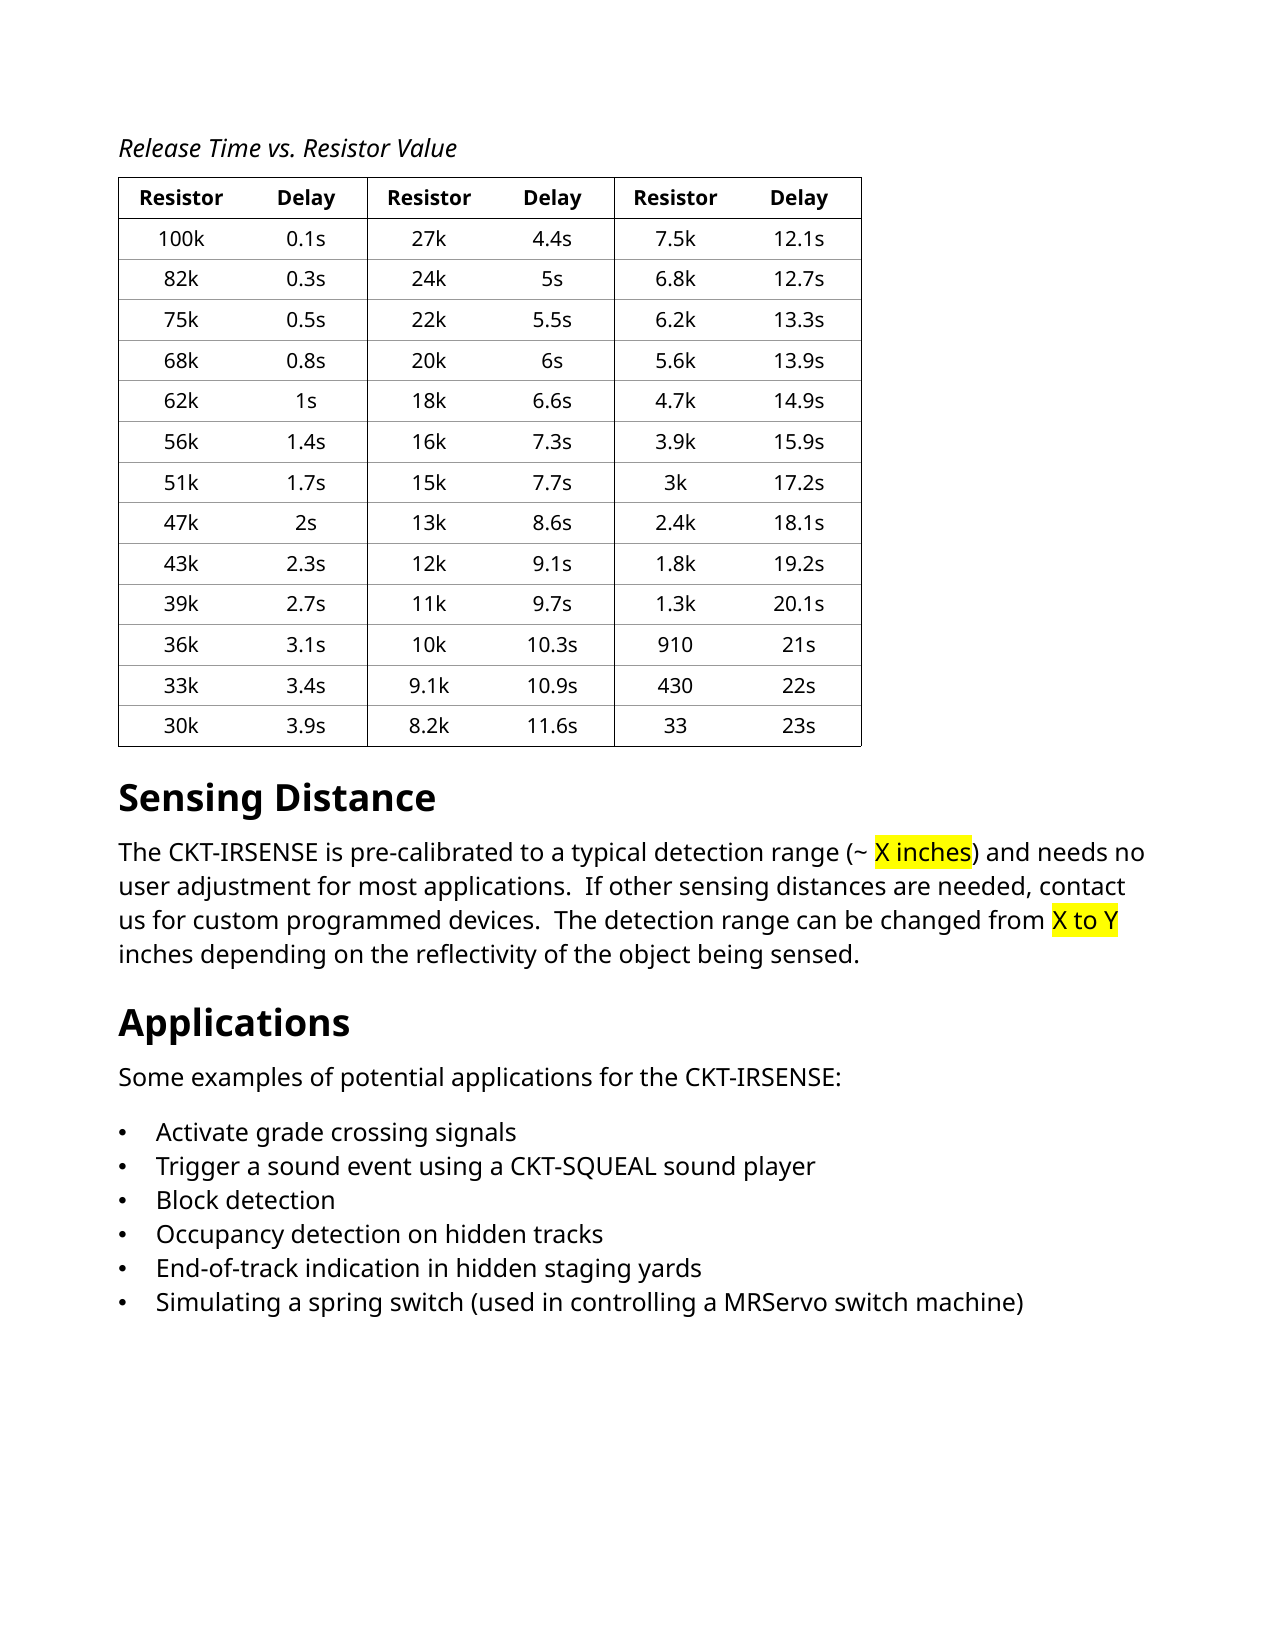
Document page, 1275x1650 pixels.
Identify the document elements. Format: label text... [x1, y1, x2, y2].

table_cell 3k [615, 463, 737, 502]
table_cell 27k [368, 219, 491, 258]
table_cell 13.3s [737, 300, 861, 340]
table_cell 10k [368, 625, 491, 665]
table_cell 15k [368, 463, 491, 502]
table_header Delay [737, 178, 861, 218]
table_cell 14.9s [737, 381, 861, 421]
table_cell 5.5s [491, 300, 614, 340]
table_cell 82k [119, 260, 244, 299]
table_cell 68k [119, 341, 244, 380]
table_cell 16k [368, 422, 491, 462]
table_cell 4.7k [615, 381, 737, 421]
table_cell 15.9s [737, 422, 861, 462]
table_cell 7.3s [491, 422, 614, 462]
table_cell 0.5s [244, 300, 367, 340]
table_cell 5s [491, 260, 614, 299]
table_cell 2s [244, 503, 367, 543]
table_cell 6.8k [615, 260, 737, 299]
table_cell 62k [119, 381, 244, 421]
list Activate grade crossing signals [118, 1115, 1157, 1149]
table_cell 9.1k [368, 666, 491, 705]
table_cell 13.9s [737, 341, 861, 380]
table_cell 13k [368, 503, 491, 543]
table_cell 75k [119, 300, 244, 340]
table_cell 12k [368, 544, 491, 583]
table_cell 1.3k [615, 585, 737, 624]
table_cell 3.9k [615, 422, 737, 462]
table_cell 1.8k [615, 544, 737, 583]
table_cell 19.2s [737, 544, 861, 583]
table_cell 22s [737, 666, 861, 705]
table_cell 0.3s [244, 260, 367, 299]
table_cell 24k [368, 260, 491, 299]
table_cell 43k [119, 544, 244, 583]
table_cell 51k [119, 463, 244, 502]
table_header Resistor [615, 178, 737, 218]
table_cell 1.4s [244, 422, 367, 462]
table_cell 0.1s [244, 219, 367, 258]
table_cell 10.9s [491, 666, 614, 705]
table_cell 11.6s [491, 706, 614, 746]
list End-of-track indication in hidden staging yards [118, 1251, 1157, 1285]
table_cell 9.7s [491, 585, 614, 624]
table_cell 2.7s [244, 585, 367, 624]
table_cell 430 [615, 666, 737, 705]
table_cell 9.1s [491, 544, 614, 583]
table_cell 12.1s [737, 219, 861, 258]
table_cell 17.2s [737, 463, 861, 502]
subtitle Sensing Distance [118, 771, 1157, 822]
list Simulating a spring switch (used in controlling a MRServo switch machine) [118, 1285, 1157, 1319]
table_cell 39k [119, 585, 244, 624]
table_cell 0.8s [244, 341, 367, 380]
table_header Delay [244, 178, 367, 218]
table_cell 18.1s [737, 503, 861, 543]
table_cell 3.4s [244, 666, 367, 705]
table_cell 56k [119, 422, 244, 462]
table_cell 7.7s [491, 463, 614, 502]
table_cell 1.7s [244, 463, 367, 502]
table_cell 18k [368, 381, 491, 421]
table_cell 910 [615, 625, 737, 665]
table_cell 8.6s [491, 503, 614, 543]
table_cell 6.2k [615, 300, 737, 340]
table_cell 4.4s [491, 219, 614, 258]
subtitle Applications [118, 996, 1157, 1047]
table_cell 33 [615, 706, 737, 746]
table_cell 2.4k [615, 503, 737, 543]
list Occupancy detection on hidden tracks [118, 1217, 1157, 1251]
text The CKT-IRSENSE is pre-calibrated to a typical detection range (~ X inches) and needs no user adjustment for most applications. If other sensing distances are needed, contact us for custom programmed devices. The detection range can be changed from X to Y inches depending on the reflectivity of the object being sensed. [118, 834, 1157, 971]
table_cell 20k [368, 341, 491, 380]
table_header Resistor [119, 178, 244, 218]
table_cell 3.1s [244, 625, 367, 665]
table_cell 5.6k [615, 341, 737, 380]
table_cell 20.1s [737, 585, 861, 624]
table_cell 8.2k [368, 706, 491, 746]
list Block detection [118, 1183, 1157, 1217]
table_cell 3.9s [244, 706, 367, 746]
table_cell 47k [119, 503, 244, 543]
table_cell 6s [491, 341, 614, 380]
table_cell 33k [119, 666, 244, 705]
table_cell 12.7s [737, 260, 861, 299]
list Trigger a sound event using a CKT-SQUEAL sound player [118, 1149, 1157, 1183]
table_cell 21s [737, 625, 861, 665]
text Release Time vs. Resistor Value [118, 131, 1157, 165]
table_cell 36k [119, 625, 244, 665]
table_cell 1s [244, 381, 367, 421]
table_cell 22k [368, 300, 491, 340]
table_cell 7.5k [615, 219, 737, 258]
table_cell 10.3s [491, 625, 614, 665]
table_cell 6.6s [491, 381, 614, 421]
table_cell 11k [368, 585, 491, 624]
table_header Delay [491, 178, 614, 218]
table_cell 2.3s [244, 544, 367, 583]
table_cell 30k [119, 706, 244, 746]
table_cell 100k [119, 219, 244, 258]
table_header Resistor [368, 178, 491, 218]
text Some examples of potential applications for the CKT-IRSENSE: [118, 1059, 1157, 1093]
table_cell 23s [737, 706, 861, 746]
